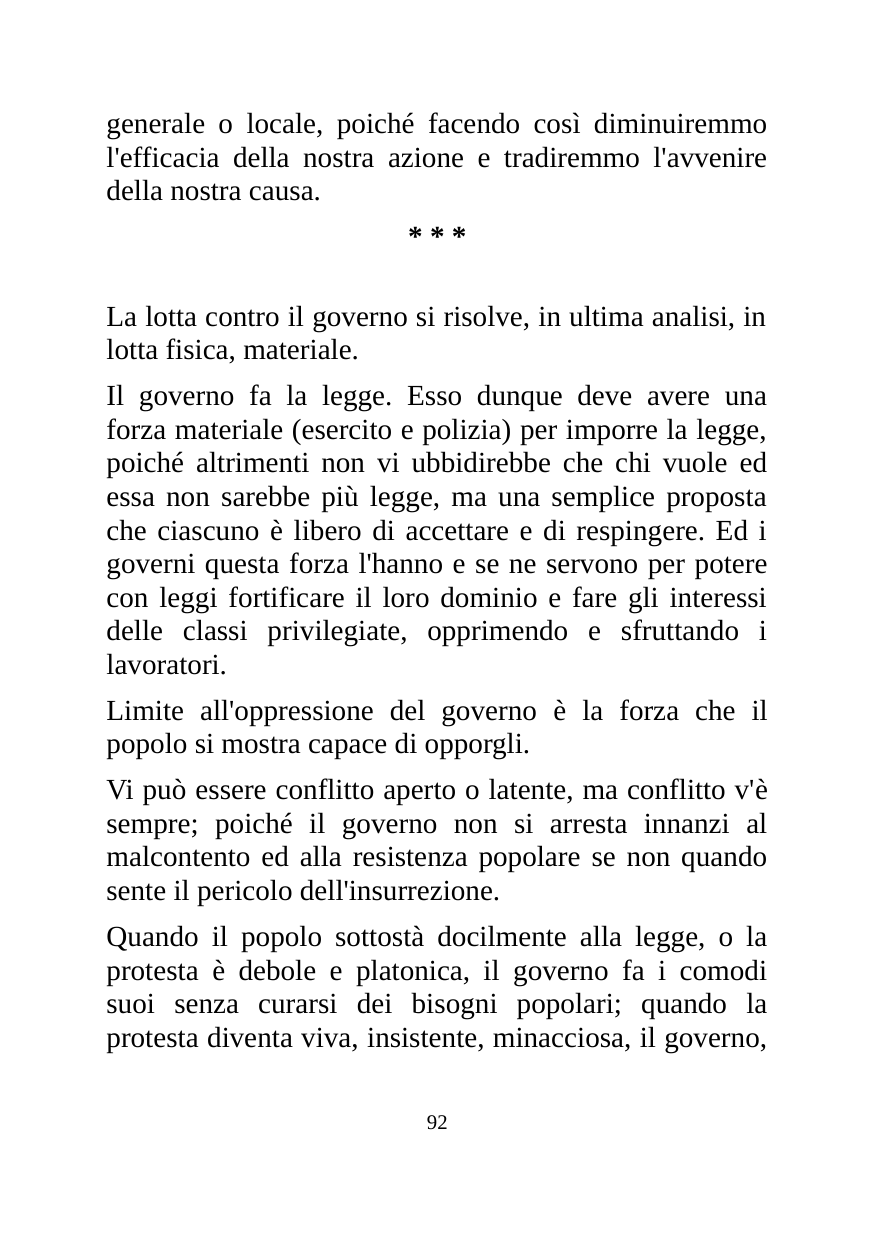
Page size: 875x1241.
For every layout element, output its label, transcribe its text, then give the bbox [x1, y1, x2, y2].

text Vi può essere conflitto aperto o latente, ma conflitto v'è sempre; poiché il governo non si arresta innanzi al malcontento ed alla resistenza popolare se non quando sente il pericolo dell'insurrezione. [106, 772, 768, 907]
text Limite all'oppressione del governo è la forza che il popolo si mostra capace di opporgli. [106, 693, 768, 760]
text * * * [106, 219, 768, 286]
text generale o locale, poiché facendo così diminuiremmo l'efficacia della nostra azione e tradiremmo l'avvenire della nostra causa. [106, 106, 768, 207]
text Quando il popolo sottostà docilmente alla legge, o la protesta è debole e platonica, il governo fa i comodi suoi senza curarsi dei bisogni popolari; quando la protesta diventa viva, insistente, minacciosa, il governo, [106, 919, 768, 1053]
text La lotta contro il governo si risolve, in ultima analisi, in lotta fisica, materiale. [106, 299, 768, 366]
text Il governo fa la legge. Esso dunque deve avere una forza materiale (esercito e polizia) per imporre la legge, poiché altrimenti non vi ubbidirebbe che chi vuole ed essa non sarebbe più legge, ma una semplice proposta che ciascuno è libero di accettare e di respingere. Ed i governi questa forza l'hanno e se ne servono per potere con leggi fortificare il loro dominio e fare gli interessi delle classi privilegiate, opprimendo e sfruttando i lavoratori. [106, 378, 768, 680]
